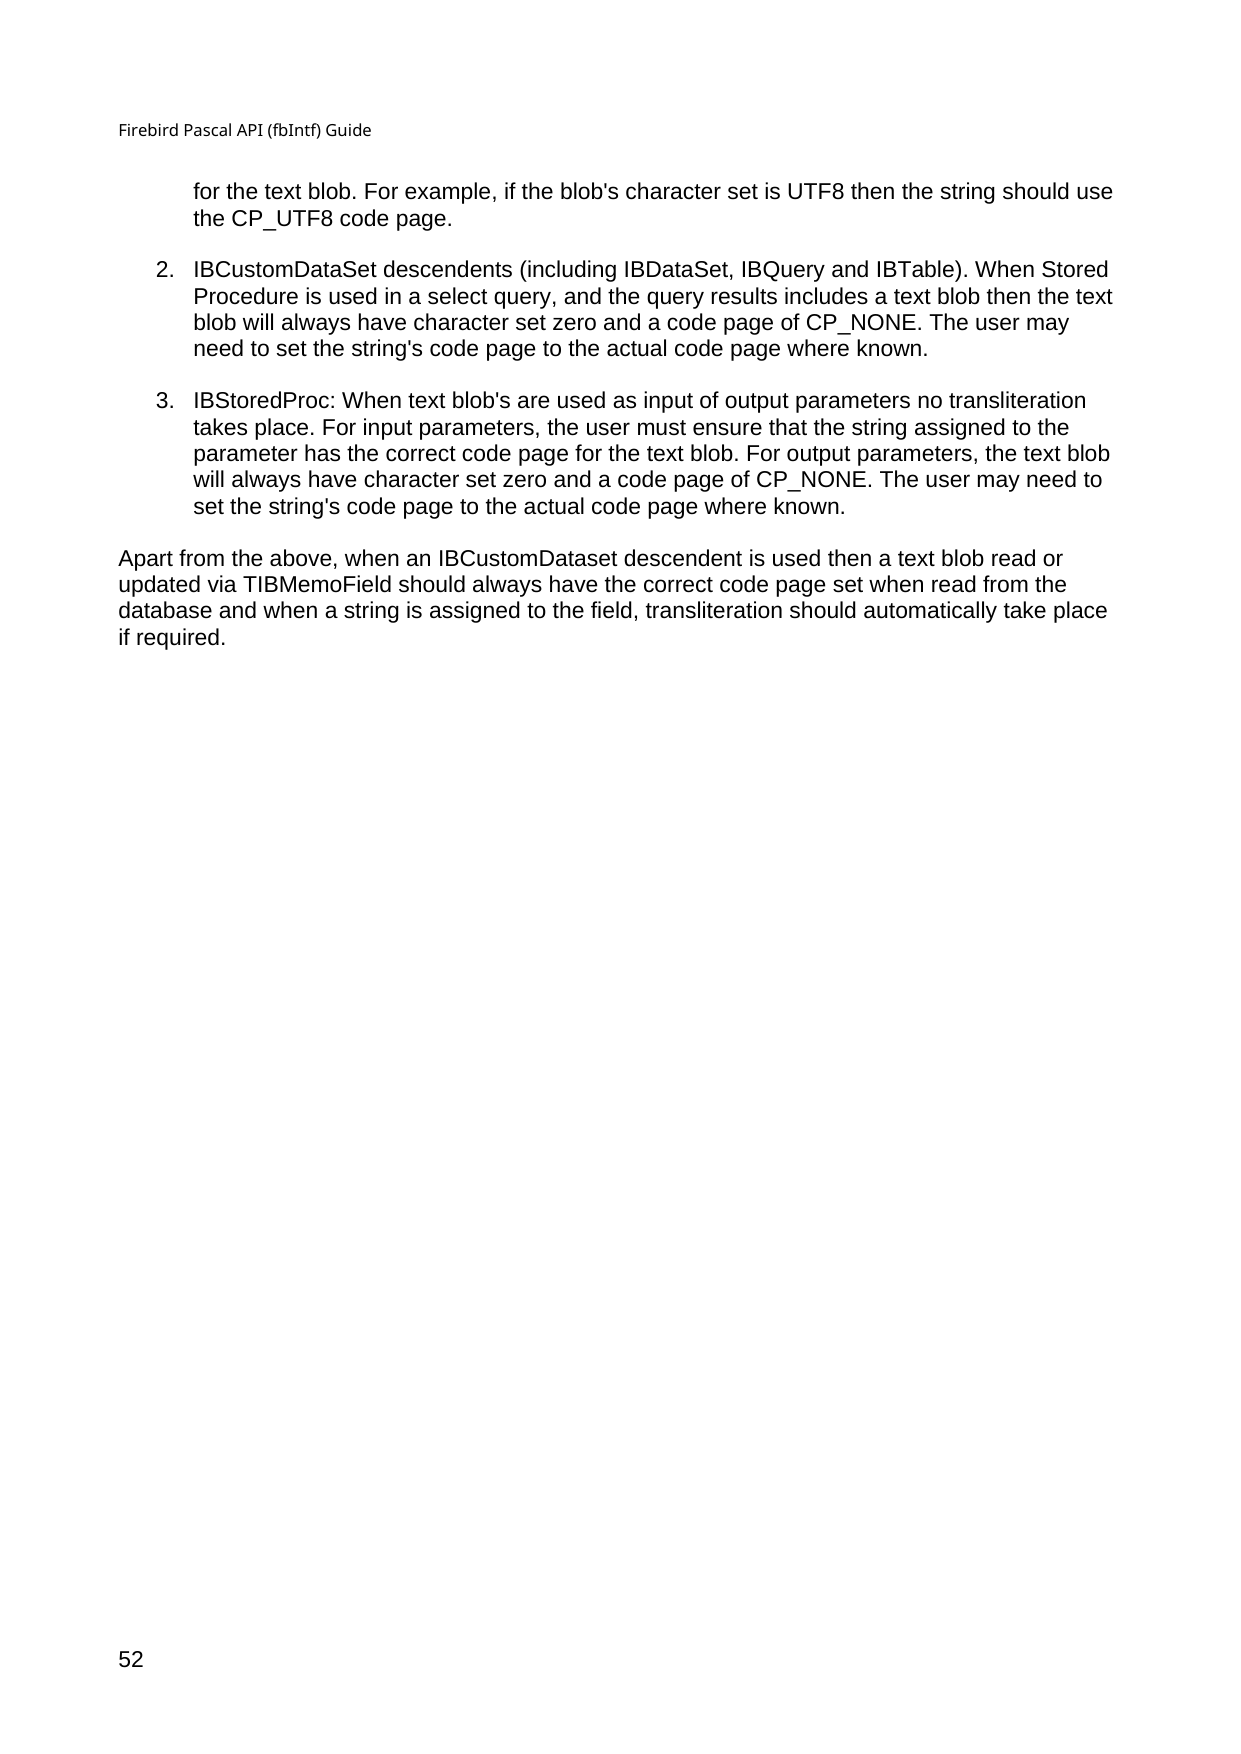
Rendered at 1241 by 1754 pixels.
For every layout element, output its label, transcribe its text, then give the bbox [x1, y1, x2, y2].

list for the text blob. For example, if the blob's character set is UTF8 then the string should use the CP_UTF8 code page. [156, 178, 1122, 231]
text Apart from the above, when an IBCustomDataset descendent is used then a text blob read or updated via TIBMemoField should always have the correct code page set when read from the database and when a string is assigned to the field, transliteration should automatically take place if required. [118, 544, 1122, 650]
list IBStoredProc: When text blob's are used as input of output parameters no transliteration takes place. For input parameters, the user must ensure that the string assigned to the parameter has the correct code page for the text blob. For output parameters, the text blob will always have character set zero and a code page of CP_NONE. The user may need to set the string's code page to the actual code page where known. [156, 387, 1122, 519]
list IBCustomDataSet descendents (including IBDataSet, IBQuery and IBTable). When Stored Procedure is used in a select query, and the query results includes a text blob then the text blob will always have character set zero and a code page of CP_NONE. The user may need to set the string's code page to the actual code page where known. [156, 256, 1122, 362]
